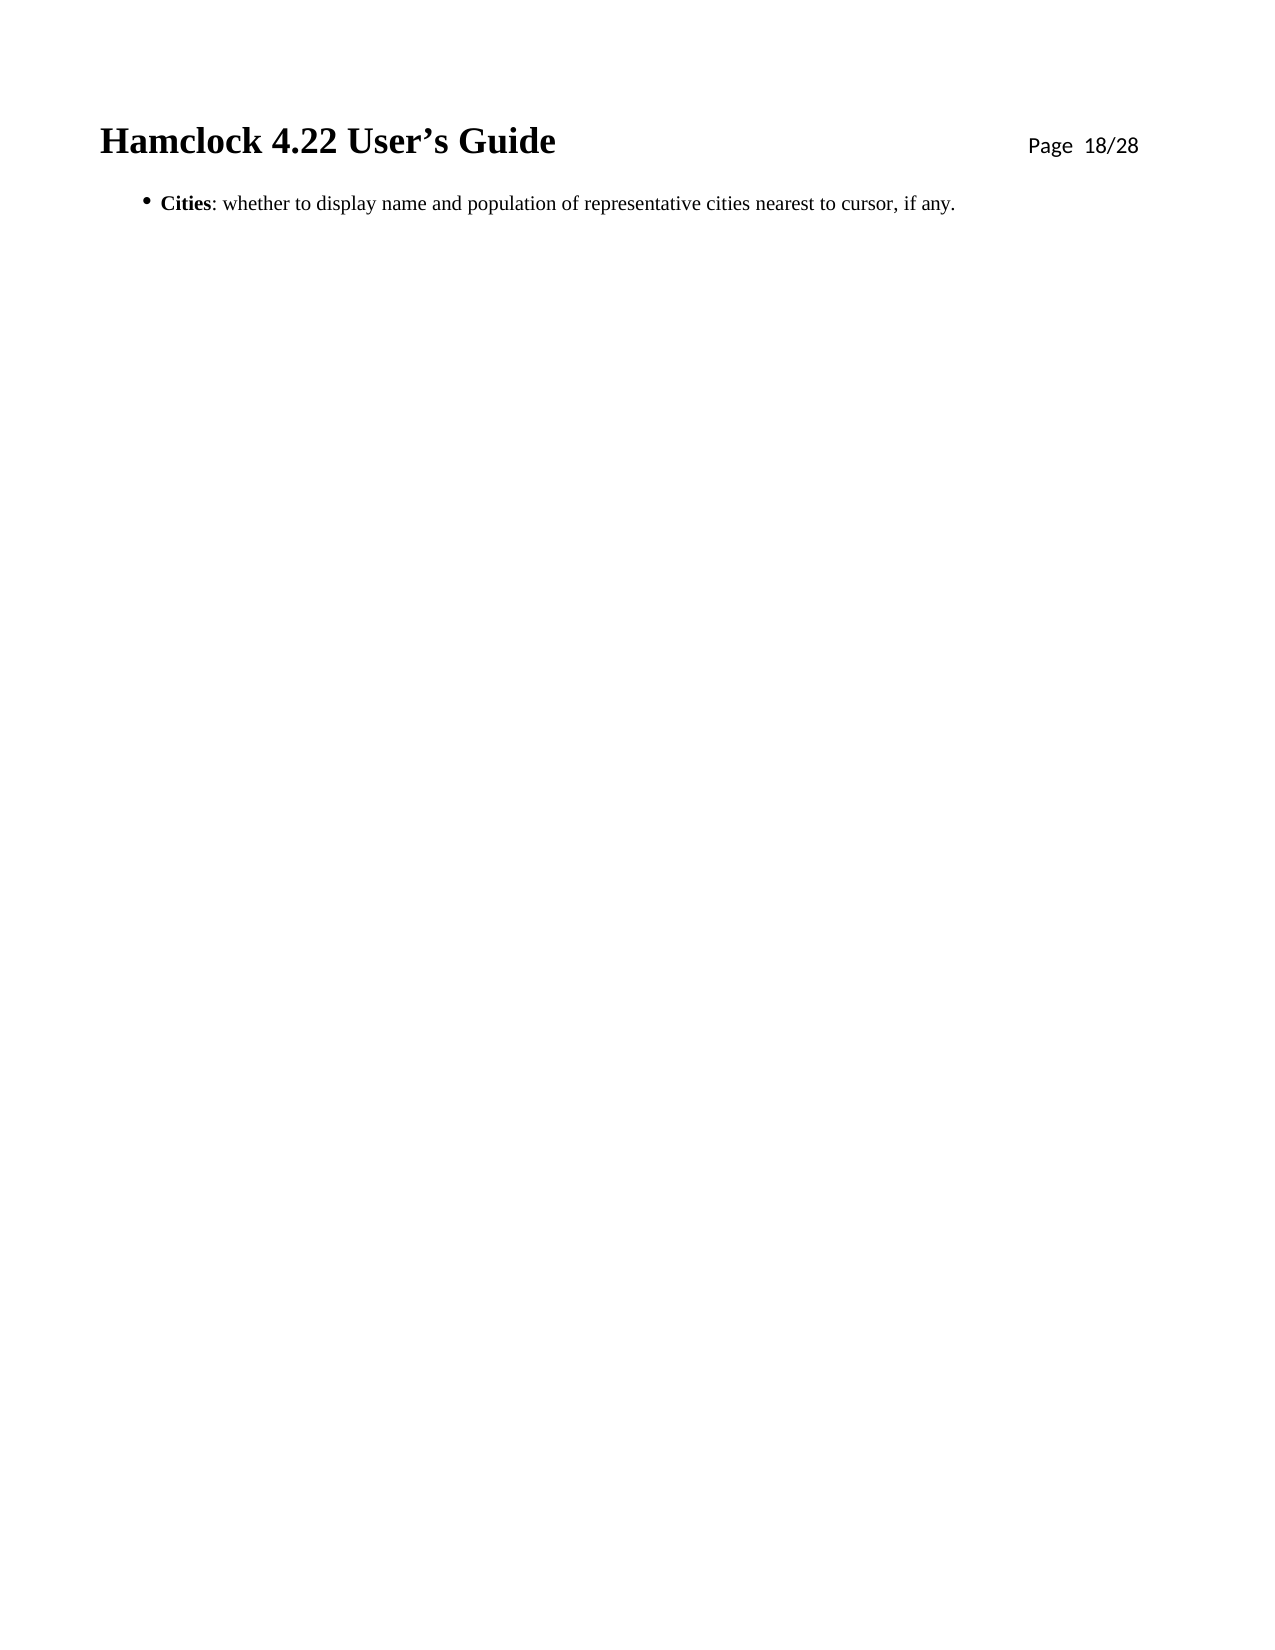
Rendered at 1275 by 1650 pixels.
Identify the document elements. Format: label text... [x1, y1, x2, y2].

list Cities: whether to display name and population of representative cities nearest to cursor, if any. [143, 191, 1157, 215]
